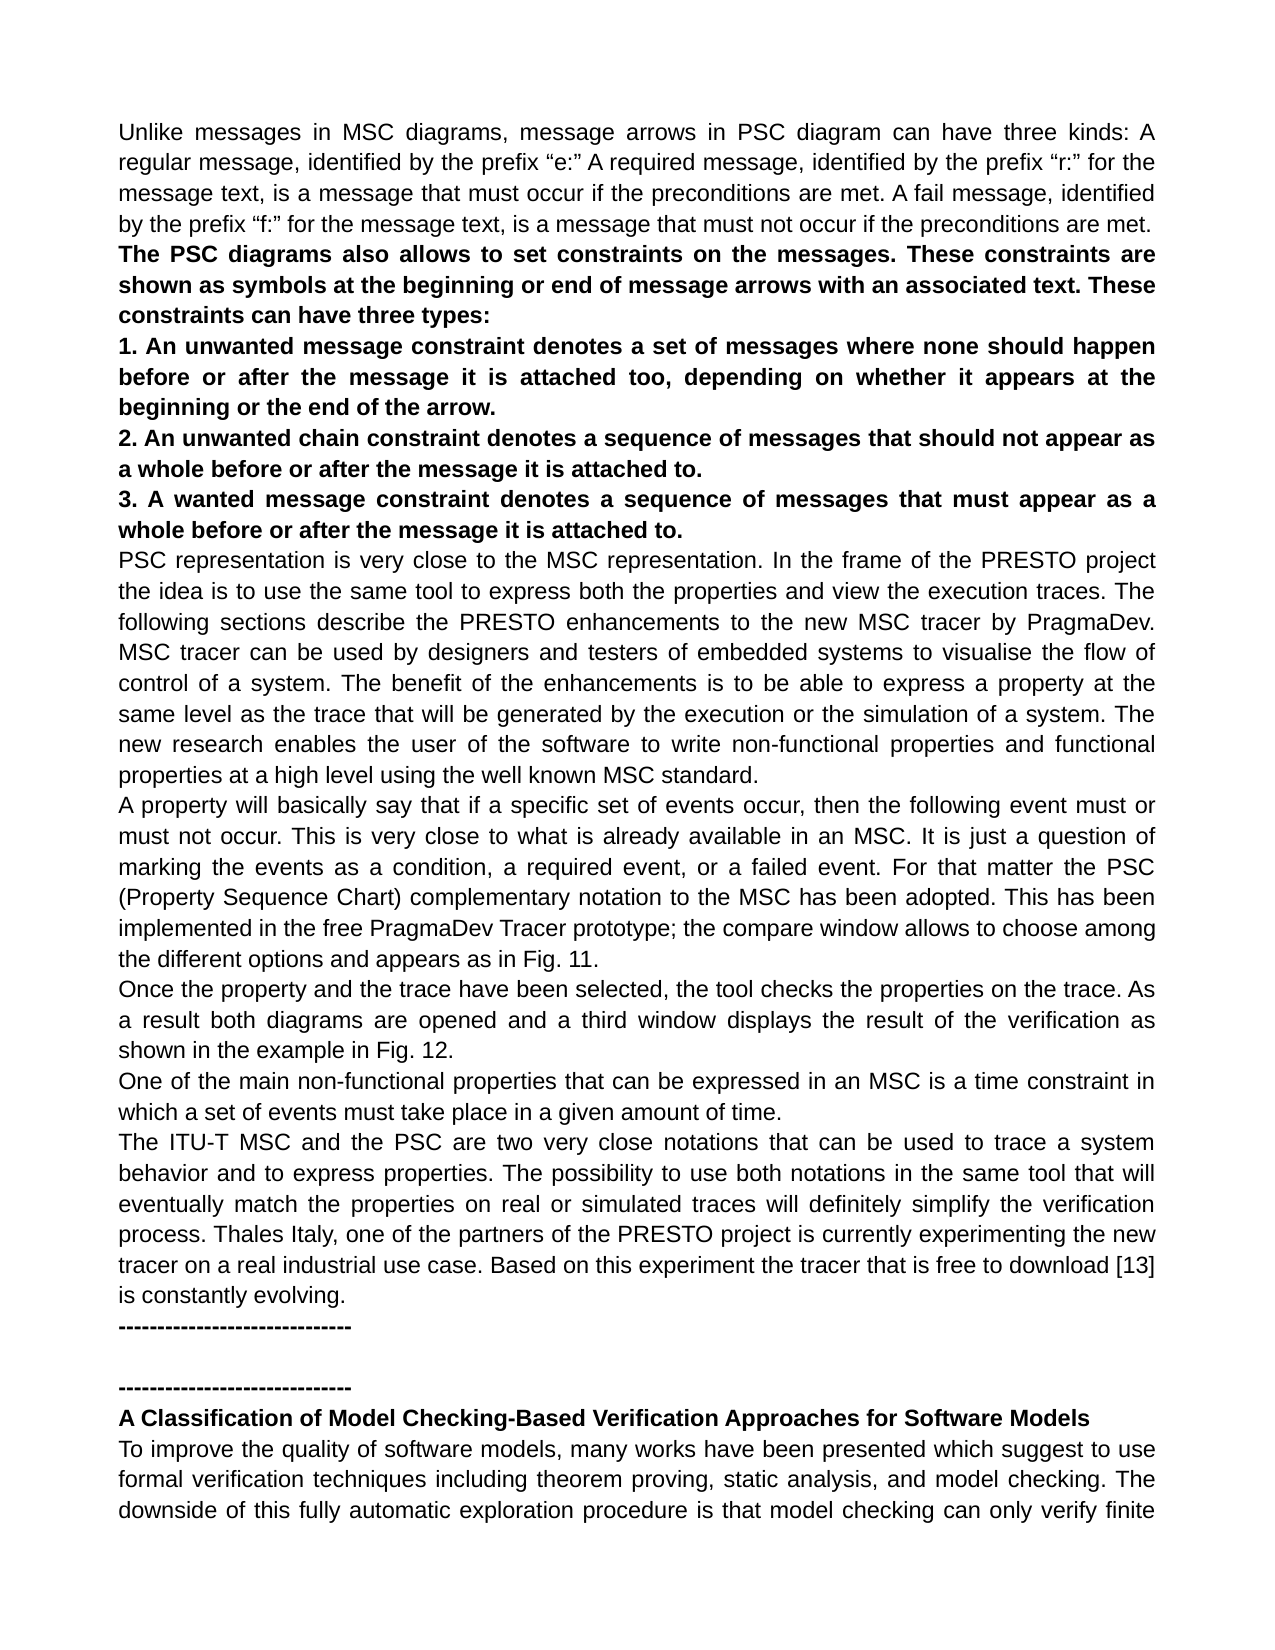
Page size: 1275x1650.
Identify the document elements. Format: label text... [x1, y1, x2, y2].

text ------------------------------ [118, 1312, 1157, 1339]
text To improve the quality of software models, many works have been presented which suggest to use formal verification techniques including theorem proving, static analysis, and model checking. The downside of this fully automatic exploration procedure is that model checking can only verify finite [118, 1435, 1157, 1523]
text 3. A wanted message constraint denotes a sequence of messages that must appear as a whole before or after the message it is attached to. [118, 486, 1157, 543]
text 2. An unwanted chain constraint denotes a sequence of messages that should not appear as a whole before or after the message it is attached to. [118, 424, 1157, 482]
text A Classification of Model Checking-Based Verification Approaches for Software Models [118, 1404, 1157, 1431]
text Once the property and the trace have been selected, the tool checks the properties on the trace. As a result both diagrams are opened and a third window displays the result of the verification as shown in the example in Fig. 12. [118, 976, 1157, 1064]
text Unlike messages in MSC diagrams, message arrows in PSC diagram can have three kinds: A regular message, identified by the prefix “e:” A required message, identified by the prefix “r:” for the message text, is a message that must occur if the preconditions are met. A fail message, identified by the prefix “f:” for the message text, is a message that must not occur if the preconditions are met. [118, 118, 1157, 237]
text ------------------------------ [118, 1374, 1157, 1401]
text One of the main non-functional properties that can be expressed in an MSC is a time constraint in which a set of events must take place in a given amount of time. [118, 1067, 1157, 1125]
text A property will basically say that if a specific set of events occur, then the following event must or must not occur. This is very close to what is already available in an MSC. It is just a question of marking the events as a condition, a required event, or a failed event. For that matter the PSC (Property Sequence Chart) complementary notation to the MSC has been adopted. This has been implemented in the free PragmaDev Tracer prototype; the compare window allows to choose among the different options and appears as in Fig. 11. [118, 792, 1157, 972]
text The ITU-T MSC and the PSC are two very close notations that can be used to trace a system behavior and to express properties. The possibility to use both notations in the same tool that will eventually match the properties on real or simulated traces will definitely simplify the verification process. Thales Italy, one of the partners of the PRESTO project is currently experimenting the new tracer on a real industrial use case. Based on this experiment the tracer that is free to download [13] is constantly evolving. [118, 1129, 1157, 1309]
text PSC representation is very close to the MSC representation. In the frame of the PRESTO project the idea is to use the same tool to express both the properties and view the execution traces. The following sections describe the PRESTO enhancements to the new MSC tracer by PragmaDev. MSC tracer can be used by designers and testers of embedded systems to visualise the flow of control of a system. The benefit of the enhancements is to be able to express a property at the same level as the trace that will be generated by the execution or the simulation of a system. The new research enables the user of the software to write non-functional properties and functional properties at a high level using the well known MSC standard. [118, 547, 1157, 788]
text The PSC diagrams also allows to set constraints on the messages. These constraints are shown as symbols at the beginning or end of message arrows with an associated text. These constraints can have three types: [118, 241, 1157, 329]
text 1. An unwanted message constraint denotes a set of messages where none should happen before or after the message it is attached too, depending on whether it appears at the beginning or the end of the arrow. [118, 332, 1157, 421]
